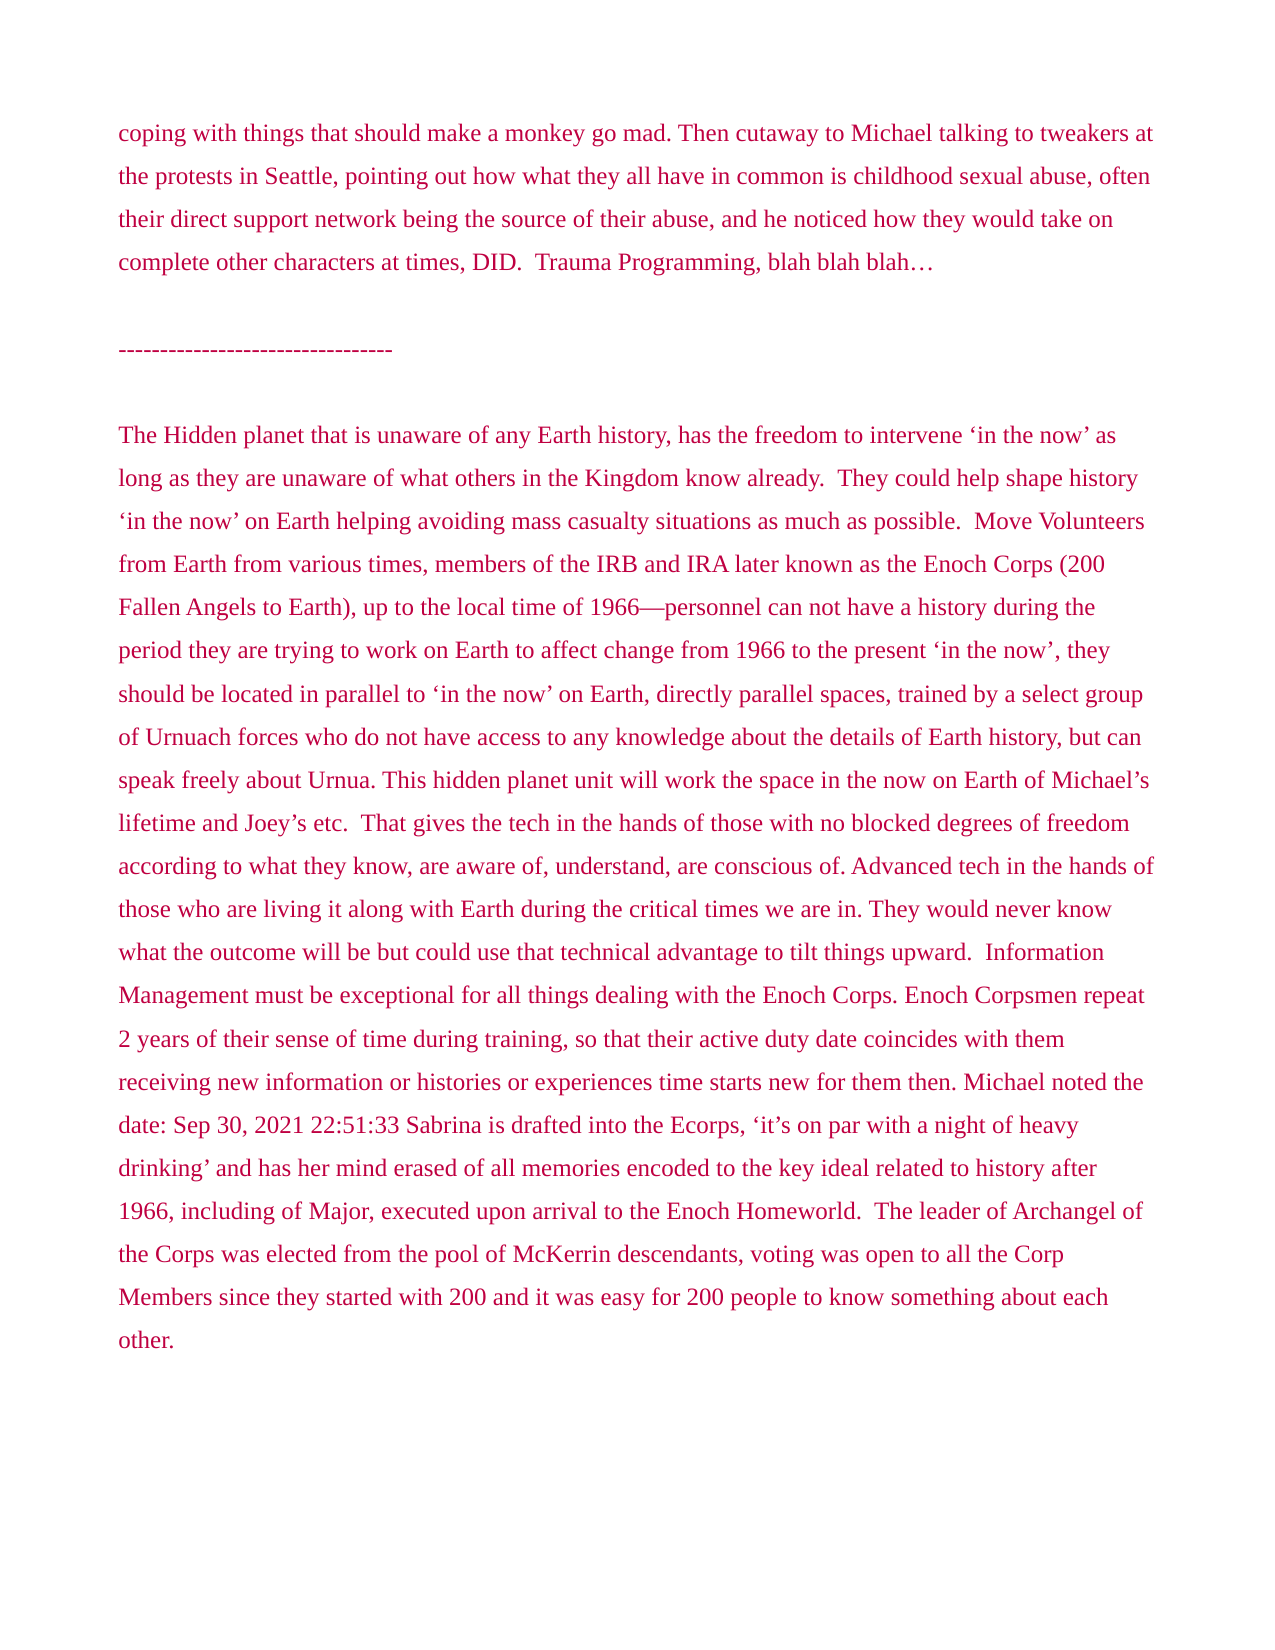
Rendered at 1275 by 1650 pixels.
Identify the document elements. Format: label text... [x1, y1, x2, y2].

text coping with things that should make a monkey go mad. Then cutaway to Michael talking to tweakers at the protests in Seattle, pointing out how what they all have in common is childhood sexual abuse, often their direct support network being the source of their abuse, and he noticed how they would take on complete other characters at times, DID. Trauma Programming, blah blah blah… [118, 118, 1157, 276]
text --------------------------------- [118, 334, 1157, 362]
text The Hidden planet that is unaware of any Earth history, has the freedom to intervene ‘in the now’ as long as they are unaware of what others in the Kingdom know already. They could help shape history ‘in the now’ on Earth helping avoiding mass casualty situations as much as possible. Move Volunteers from Earth from various times, members of the IRB and IRA later known as the Enoch Corps (200 Fallen Angels to Earth), up to the local time of 1966—personnel can not have a history during the period they are trying to work on Earth to affect change from 1966 to the present ‘in the now’, they should be located in parallel to ‘in the now’ on Earth, directly parallel spaces, trained by a select group of Urnuach forces who do not have access to any knowledge about the details of Earth history, but can speak freely about Urnua. This hidden planet unit will work the space in the now on Earth of Michael’s lifetime and Joey’s etc. That gives the tech in the hands of those with no blocked degrees of freedom according to what they know, are aware of, understand, are conscious of. Advanced tech in the hands of those who are living it along with Earth during the critical times we are in. They would never know what the outcome will be but could use that technical advantage to tilt things upward. Information Management must be exceptional for all things dealing with the Enoch Corps. Enoch Corpsmen repeat 2 years of their sense of time during training, so that their active duty date coincides with them receiving new information or histories or experiences time starts new for them then. Michael noted the date: Sep 30, 2021 22:51:33 Sabrina is drafted into the Ecorps, ‘it’s on par with a night of heavy drinking’ and has her mind erased of all memories encoded to the key ideal related to history after 1966, including of Major, executed upon arrival to the Enoch Homeworld. The leader of Archangel of the Corps was elected from the pool of McKerrin descendants, voting was open to all the Corp Members since they started with 200 and it was easy for 200 people to know something about each other. [118, 420, 1157, 1354]
